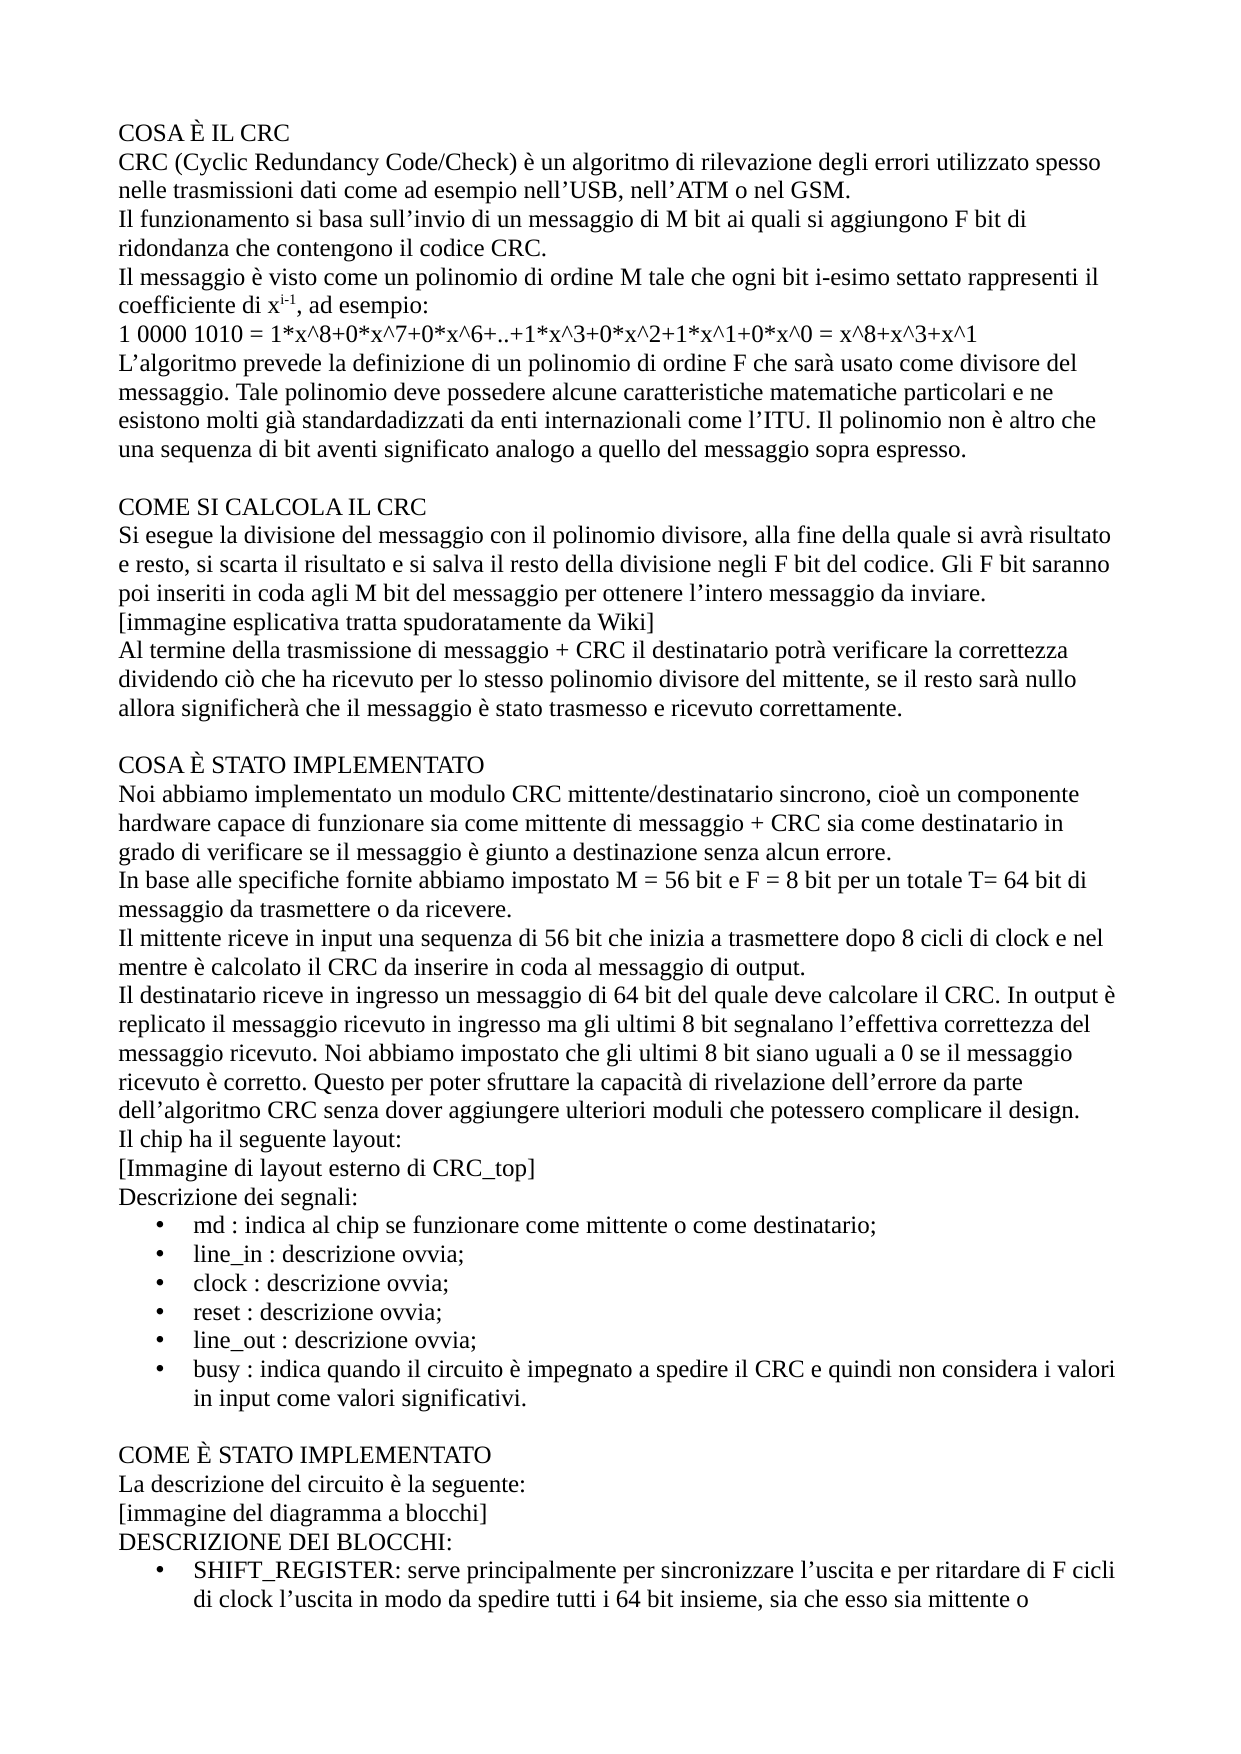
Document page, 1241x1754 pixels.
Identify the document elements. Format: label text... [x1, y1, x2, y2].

list line_in : descrizione ovvia; [156, 1239, 1122, 1268]
list SHIFT_REGISTER: serve principalmente per sincronizzare l’uscita e per ritardare di F cicli di clock l’uscita in modo da spedire tutti i 64 bit insieme, sia che esso sia mittente o [156, 1556, 1122, 1613]
text Al termine della trasmissione di messaggio + CRC il destinatario potrà verificare la correttezza dividendo ciò che ha ricevuto per lo stesso polinomio divisore del mittente, se il resto sarà nullo allora significherà che il messaggio è stato trasmesso e ricevuto correttamente. [118, 636, 1122, 722]
text Descrizione dei segnali: [118, 1182, 1122, 1211]
list line_out : descrizione ovvia; [156, 1326, 1122, 1354]
text COSA È IL CRC [118, 118, 1122, 147]
text In base alle specifiche fornite abbiamo impostato M = 56 bit e F = 8 bit per un totale T= 64 bit di messaggio da trasmettere o da ricevere. [118, 866, 1122, 923]
list reset : descrizione ovvia; [156, 1297, 1122, 1326]
text Noi abbiamo implementato un modulo CRC mittente/destinatario sincrono, cioè un componente hardware capace di funzionare sia come mittente di messaggio + CRC sia come destinatario in grado di verificare se il messaggio è giunto a destinazione senza alcun errore. [118, 779, 1122, 866]
list md : indica al chip se funzionare come mittente o come destinatario; [156, 1211, 1122, 1239]
text COSA È STATO IMPLEMENTATO [118, 751, 1122, 779]
text Si esegue la divisione del messaggio con il polinomio divisore, alla fine della quale si avrà risultato e resto, si scarta il risultato e si salva il resto della divisione negli F bit del codice. Gli F bit saranno poi inseriti in coda agli M bit del messaggio per ottenere l’intero messaggio da inviare. [118, 521, 1122, 607]
text La descrizione del circuito è la seguente: [118, 1469, 1122, 1498]
text Il messaggio è visto come un polinomio di ordine M tale che ogni bit i-esimo settato rappresenti il coefficiente di xi-1, ad esempio: 1 0000 1010 = 1*x^8+0*x^7+0*x^6+..+1*x^3+0*x^2+1*x^1+0*x^0 = x^8+x^3+x^1 [118, 262, 1122, 348]
text Il destinatario riceve in ingresso un messaggio di 64 bit del quale deve calcolare il CRC. In output è replicato il messaggio ricevuto in ingresso ma gli ultimi 8 bit segnalano l’effettiva correttezza del messaggio ricevuto. Noi abbiamo impostato che gli ultimi 8 bit siano uguali a 0 se il messaggio ricevuto è corretto. Questo per poter sfruttare la capacità di rivelazione dell’errore da parte dell’algoritmo CRC senza dover aggiungere ulteriori moduli che potessero complicare il design. [118, 981, 1122, 1124]
list clock : descrizione ovvia; [156, 1268, 1122, 1297]
text CRC (Cyclic Redundancy Code/Check) è un algoritmo di rilevazione degli errori utilizzato spesso nelle trasmissioni dati come ad esempio nell’USB, nell’ATM o nel GSM. [118, 147, 1122, 204]
text Il chip ha il seguente layout: [118, 1124, 1122, 1153]
text [immagine esplicativa tratta spudoratamente da Wiki] [118, 607, 1122, 636]
text DESCRIZIONE DEI BLOCCHI: [118, 1527, 1122, 1556]
text [Immagine di layout esterno di CRC_top] [118, 1153, 1122, 1182]
text L’algoritmo prevede la definizione di un polinomio di ordine F che sarà usato come divisore del messaggio. Tale polinomio deve possedere alcune caratteristiche matematiche particolari e ne esistono molti già standardadizzati da enti internazionali come l’ITU. Il polinomio non è altro che una sequenza di bit aventi significato analogo a quello del messaggio sopra espresso. [118, 348, 1122, 463]
text Il funzionamento si basa sull’invio di un messaggio di M bit ai quali si aggiungono F bit di ridondanza che contengono il codice CRC. [118, 204, 1122, 262]
text COME SI CALCOLA IL CRC [118, 492, 1122, 521]
text [immagine del diagramma a blocchi] [118, 1498, 1122, 1527]
text Il mittente riceve in input una sequenza di 56 bit che inizia a trasmettere dopo 8 cicli di clock e nel mentre è calcolato il CRC da inserire in coda al messaggio di output. [118, 923, 1122, 981]
text COME È STATO IMPLEMENTATO [118, 1441, 1122, 1469]
list busy : indica quando il circuito è impegnato a spedire il CRC e quindi non considera i valori in input come valori significativi. [156, 1354, 1122, 1412]
